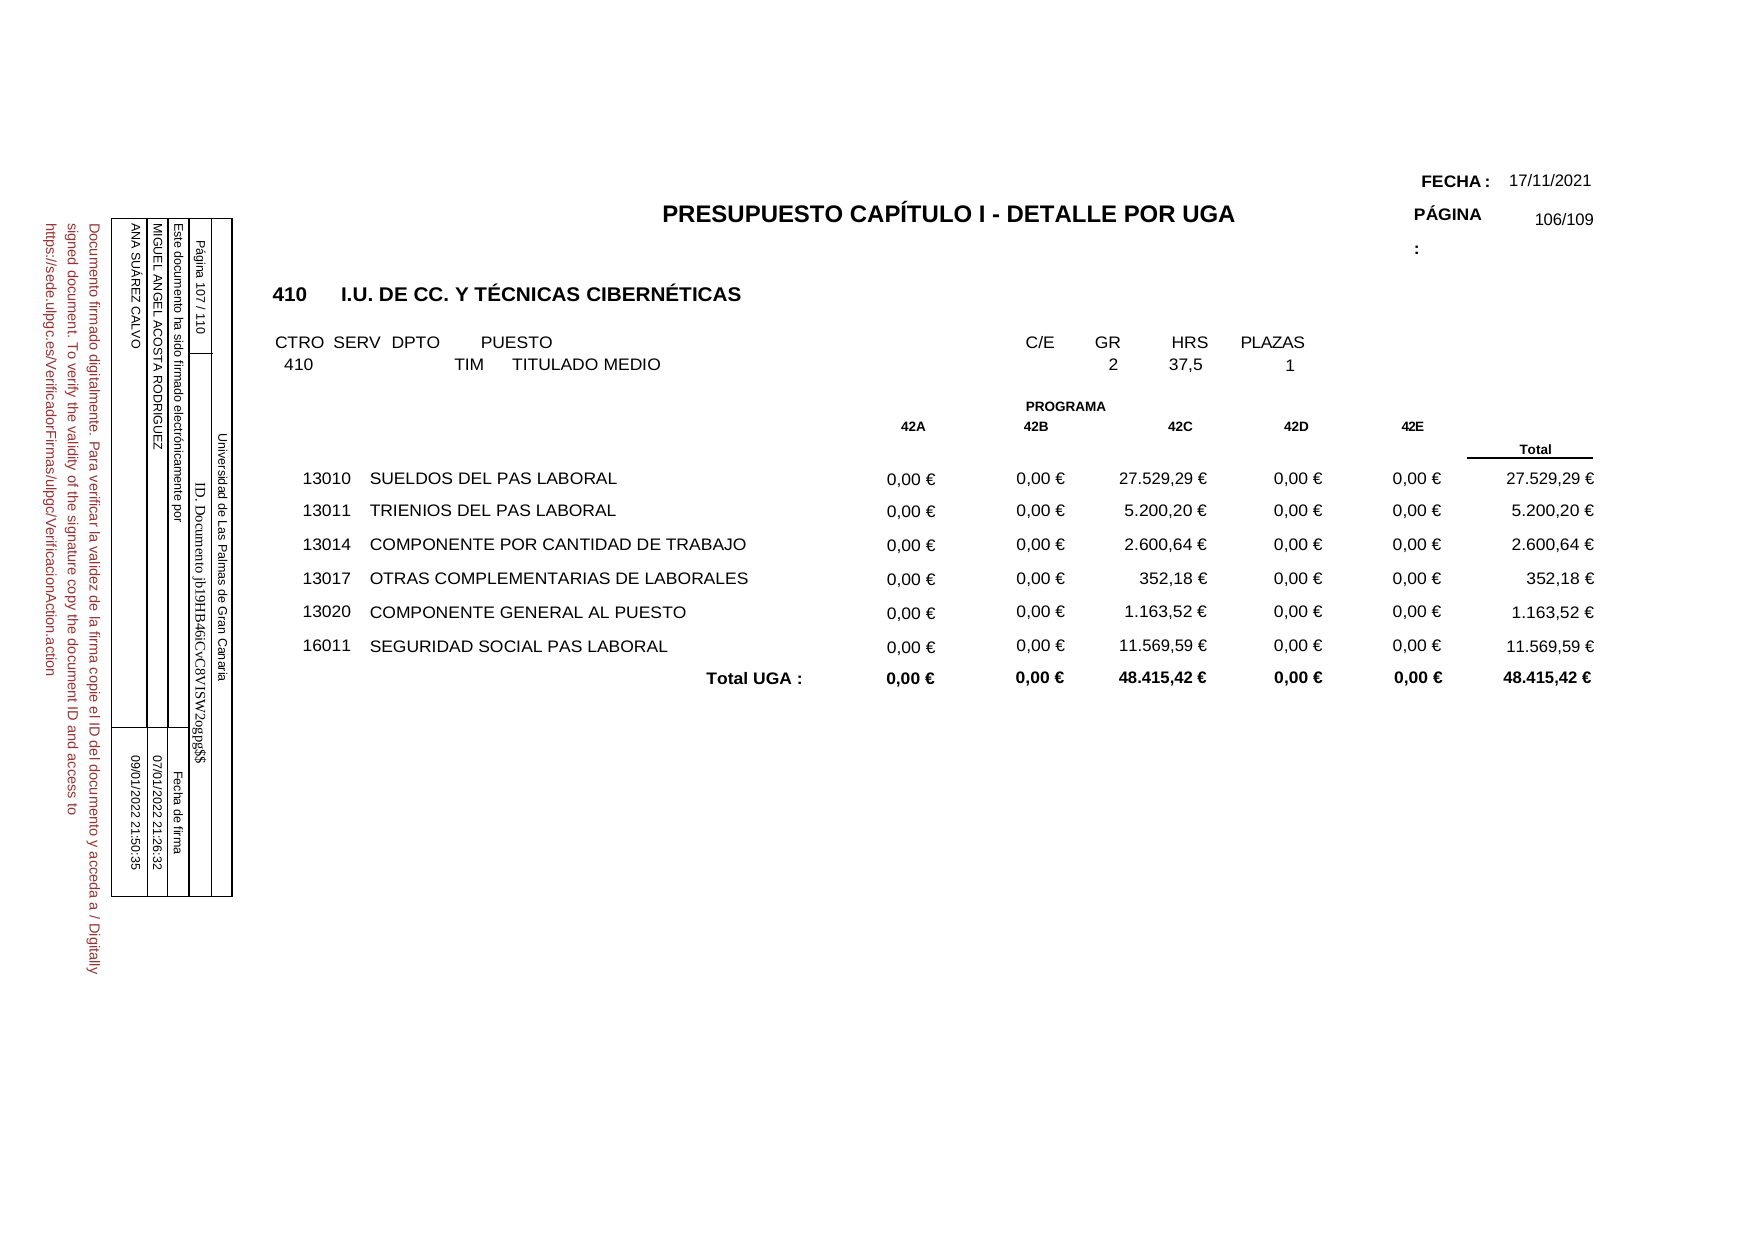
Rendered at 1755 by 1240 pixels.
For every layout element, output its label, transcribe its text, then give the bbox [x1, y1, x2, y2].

table_header Este documento ha sido firmado electrónicamente por [169, 219, 188, 727]
table_cell 0,00 € [1357, 663, 1467, 693]
table_cell COMPONENTE POR CANTIDAD DE TRABAJO [360, 528, 813, 562]
table_header 13010 [297, 457, 359, 494]
table_cell 13011 [297, 494, 359, 528]
table_cell 1.163,52 € [1467, 596, 1593, 629]
table_cell 0,00 € [1357, 596, 1467, 629]
subtitle [111, 218, 234, 901]
table_cell OTRAS COMPLEMENTARIAS DE LABORALES [360, 562, 813, 596]
table_cell 0,00 € [1241, 528, 1357, 562]
table_header 27.529,29 € [1112, 457, 1241, 494]
table_cell 13014 [297, 528, 359, 562]
table_cell 48.415,42 € [1112, 663, 1241, 693]
text Total [1519, 442, 1604, 457]
table_cell 0,00 € [1357, 562, 1467, 596]
table_cell 13020 [297, 596, 359, 629]
table_cell 0,00 € [813, 630, 975, 662]
text 17/11/2021 [1494, 171, 1591, 190]
table_cell 0,00 € [1357, 528, 1467, 562]
table_cell 11.569,59 € [1467, 630, 1593, 662]
table_cell 0,00 € [813, 562, 975, 596]
text PROGRAMA [1026, 398, 1426, 414]
table_cell 0,00 € [975, 562, 1112, 596]
table_cell TRIENIOS DEL PAS LABORAL [360, 494, 813, 528]
table_cell Total UGA : [360, 663, 813, 693]
table_cell 0,00 € [813, 596, 975, 629]
table_header Universidad de Las Palmas de Gran Canaria [212, 219, 231, 896]
subtitle PRESUPUESTO CAPÍTULO I - DETALLE POR UGA [662, 199, 1305, 227]
table_cell 0,00 € [1241, 663, 1357, 693]
table_cell 2.600,64 € [1467, 528, 1593, 562]
table_header MIGUEL ANGEL ACOSTA RODRIGUEZ [148, 219, 167, 727]
table_header 0,00 € [1357, 457, 1467, 494]
text CTRO SERV DPTO PUESTO C/E GR HRS PLAZAS [275, 332, 1305, 352]
text Documento firmado digitalmente. Para verificar la validez de la firma copie el ID del documento y acceda a / Digitally signed document. To verify the validity of the signature copy the document ID and access to https://sede.ulpgc.es/VerificadorFirmas/ulpgc/VerificacionAction.action [43, 223, 103, 976]
table_header 0,00 € [1241, 457, 1357, 494]
table_cell 48.415,42 € [1467, 663, 1593, 693]
table_cell 16011 [297, 630, 359, 662]
table_cell SEGURIDAD SOCIAL PAS LABORAL [360, 630, 813, 662]
table_cell 2.600,64 € [1112, 528, 1241, 562]
text 42A 42B 42C 42D 42E [901, 418, 1426, 434]
table_cell 13017 [297, 562, 359, 596]
table_header Página 107 / 110 [190, 219, 211, 353]
table_cell COMPONENTE GENERAL AL PUESTO [360, 596, 813, 629]
table_cell 0,00 € [1357, 494, 1467, 528]
table_header 27.529,29 € [1467, 459, 1593, 494]
table_header ANA SUÁREZ CALVO [112, 219, 146, 727]
table_cell 0,00 € [975, 630, 1112, 662]
table_cell 5.200,20 € [1112, 494, 1241, 528]
table_cell 0,00 € [975, 663, 1112, 693]
table_header 0,00 € [813, 457, 975, 494]
table_cell 352,18 € [1467, 562, 1593, 596]
table_cell 352,18 € [1112, 562, 1241, 596]
table_header SUELDOS DEL PAS LABORAL [360, 457, 813, 494]
table_cell 11.569,59 € [1112, 630, 1241, 662]
table_cell ID. Documento jb19HB46iCvC8VISW2ogpg$$ [190, 354, 211, 896]
table_cell 0,00 € [1357, 630, 1467, 662]
text 410 TIM TITULADO MEDIO 2 37,5 1 [284, 354, 1305, 375]
table_cell 0,00 € [813, 494, 975, 528]
table_header 0,00 € [975, 457, 1112, 494]
table_cell 0,00 € [975, 596, 1112, 629]
text 106/109 [1494, 210, 1594, 229]
table_cell 0,00 € [813, 528, 975, 562]
text FECHA : PÁGINA : [1414, 171, 1491, 258]
table_cell 0,00 € [813, 663, 975, 693]
table_cell 0,00 € [975, 494, 1112, 528]
table_cell 0,00 € [1241, 596, 1357, 629]
table_cell 07/01/2022 21:26:32 [148, 728, 167, 896]
table_cell 0,00 € [975, 528, 1112, 562]
subtitle 410 I.U. DE CC. Y TÉCNICAS CIBERNÉTICAS [272, 282, 1305, 305]
table_cell 5.200,20 € [1467, 494, 1593, 528]
table_cell 1.163,52 € [1112, 596, 1241, 629]
table_cell Fecha de firma [168, 728, 188, 896]
table_cell 0,00 € [1241, 630, 1357, 662]
table_cell 09/01/2022 21:50:35 [112, 728, 147, 896]
table_cell [297, 663, 359, 693]
table_cell 0,00 € [1241, 494, 1357, 528]
table_cell 0,00 € [1241, 562, 1357, 596]
